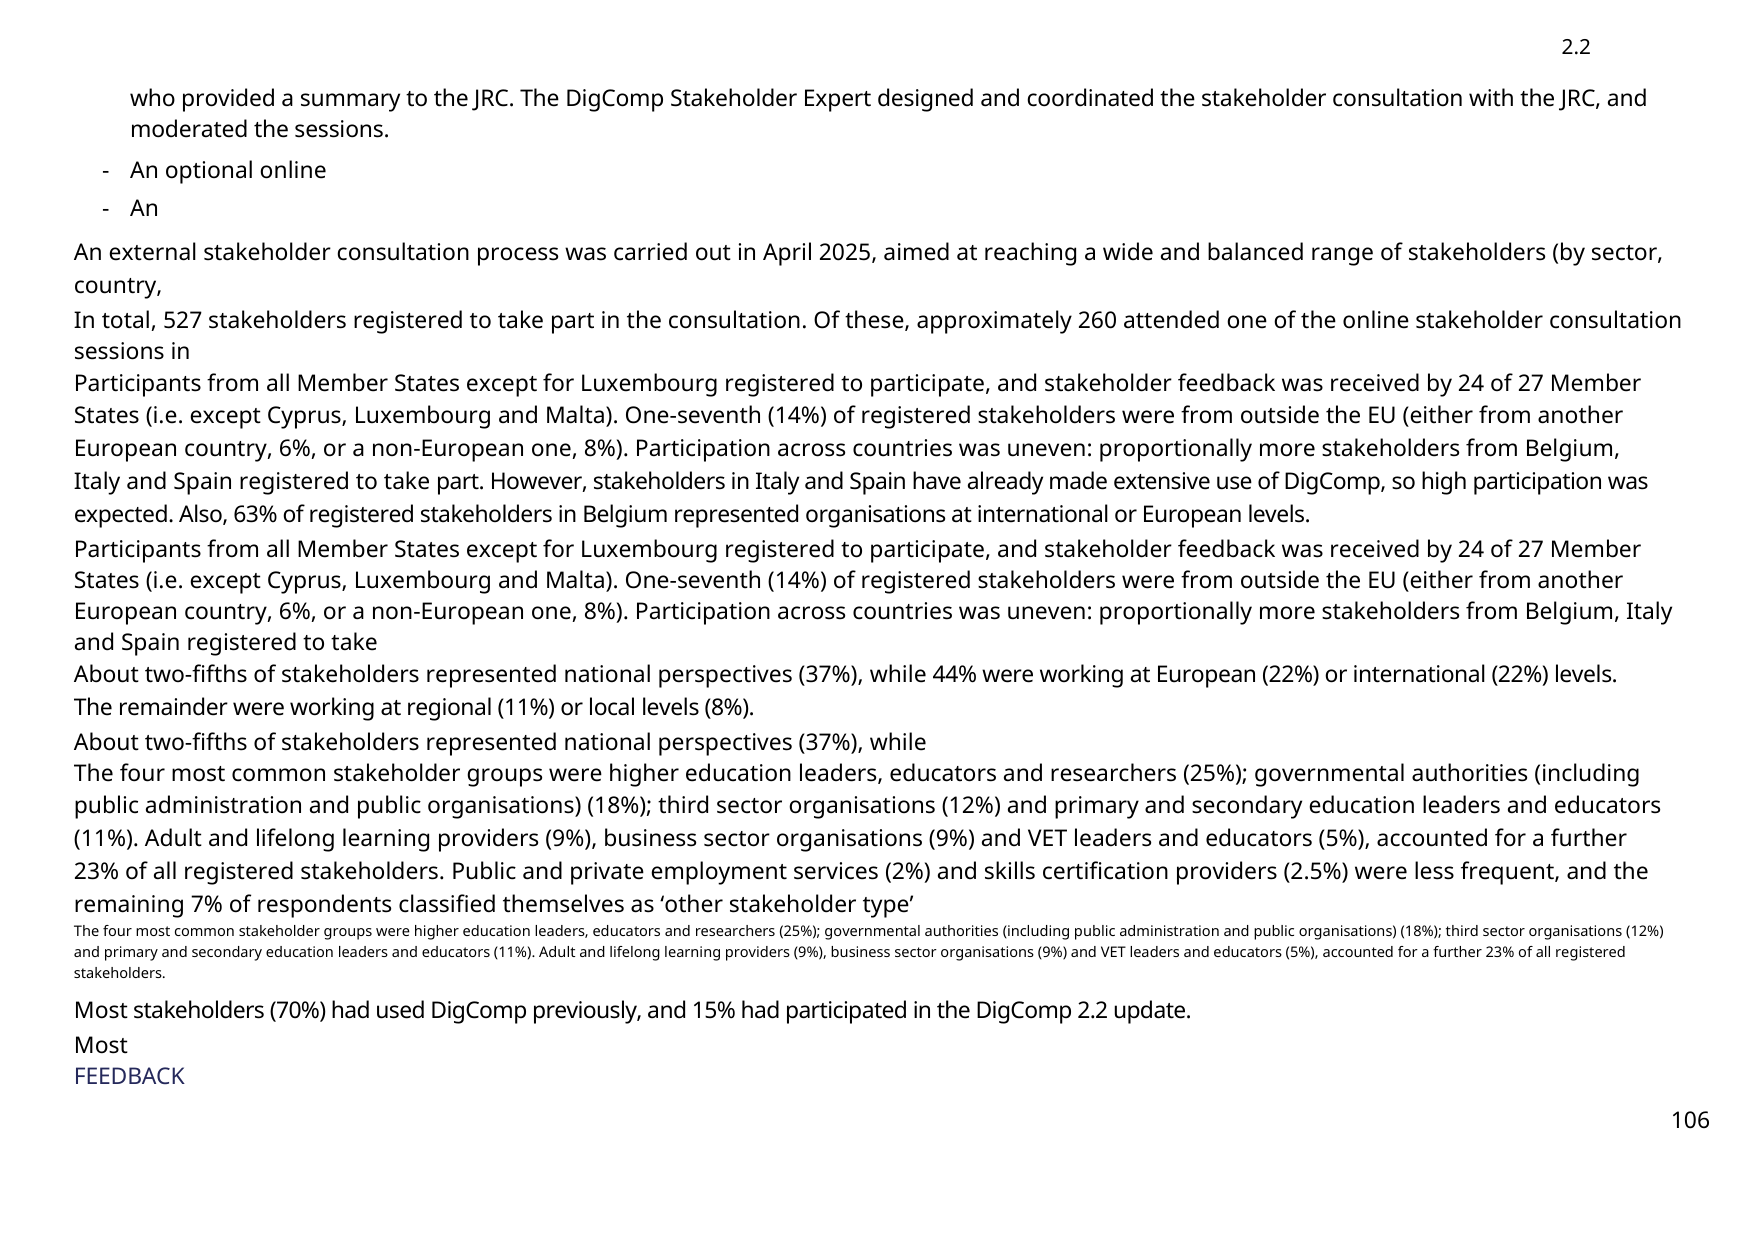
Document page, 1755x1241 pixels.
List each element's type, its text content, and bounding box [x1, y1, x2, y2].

text Most [74, 1029, 1710, 1060]
text Participants from all Member States except for Luxembourg registered to participate, and stakeholder feedback was received by 24 of 27 Member States (i.e. except Cyprus, Luxembourg and Malta). One-seventh (14%) of registered stakeholders were from outside the EU (either from another European country, 6%, or a non-European one, 8%). Participation across countries was uneven: proportionally more stakeholders from Belgium, Italy and Spain registered to take [74, 533, 1710, 658]
text The four most common stakeholder groups were higher education leaders, educators and researchers (25%); governmental authorities (including public administration and public organisations) (18%); third sector organisations (12%) and primary and secondary education leaders and educators (11%). Adult and lifelong learning providers (9%), business sector organisations (9%) and VET leaders and educators (5%), accounted for a further 23% of all registered stakeholders. Public and private employment services (2%) and skills certification providers (2.5%) were less frequent, and the remaining 7% of respondents classified themselves as ‘other stakeholder type’ [74, 757, 1671, 919]
text Most stakeholders (70%) had used DigComp previously, and 15% had participated in the DigComp 2.2 update. [74, 994, 1701, 1025]
text About two-fifths of stakeholders represented national perspectives (37%), while [74, 725, 1710, 757]
text Participants from all Member States except for Luxembourg registered to participate, and stakeholder feedback was received by 24 of 27 Member States (i.e. except Cyprus, Luxembourg and Malta). One-seventh (14%) of registered stakeholders were from outside the EU (either from another European country, 6%, or a non-European one, 8%). Participation across countries was uneven: proportionally more stakeholders from Belgium, Italy and Spain registered to take part. However, stakeholders in Italy and Spain have already made extensive use of DigComp, so high participation was expected. Also, 63% of registered stakeholders in Belgium represented organisations at international or European levels. [74, 367, 1664, 529]
list who provided a summary to the JRC. The DigComp Stakeholder Expert designed and coordinated the stakeholder consultation with the JRC, and moderated the sessions. [102, 82, 1663, 144]
text About two-fifths of stakeholders represented national perspectives (37%), while 44% were working at European (22%) or international (22%) levels. The remainder were working at regional (11%) or local levels (8%). [74, 658, 1649, 722]
list An optional online [102, 154, 1663, 186]
list An [102, 192, 1671, 222]
text In total, 527 stakeholders registered to take part in the consultation. Of these, approximately 260 attended one of the online stakeholder consultation sessions in [74, 304, 1710, 367]
text FEEDBACK [74, 1060, 1710, 1091]
text The four most common stakeholder groups were higher education leaders, educators and researchers (25%); governmental authorities (including public administration and public organisations) (18%); third sector organisations (12%) and primary and secondary education leaders and educators (11%). Adult and lifelong learning providers (9%), business sector organisations (9%) and VET leaders and educators (5%), accounted for a further 23% of all registered stakeholders. [74, 921, 1671, 982]
text An external stakeholder consultation process was carried out in April 2025, aimed at reaching a wide and balanced range of stakeholders (by sector, country, [74, 236, 1671, 300]
